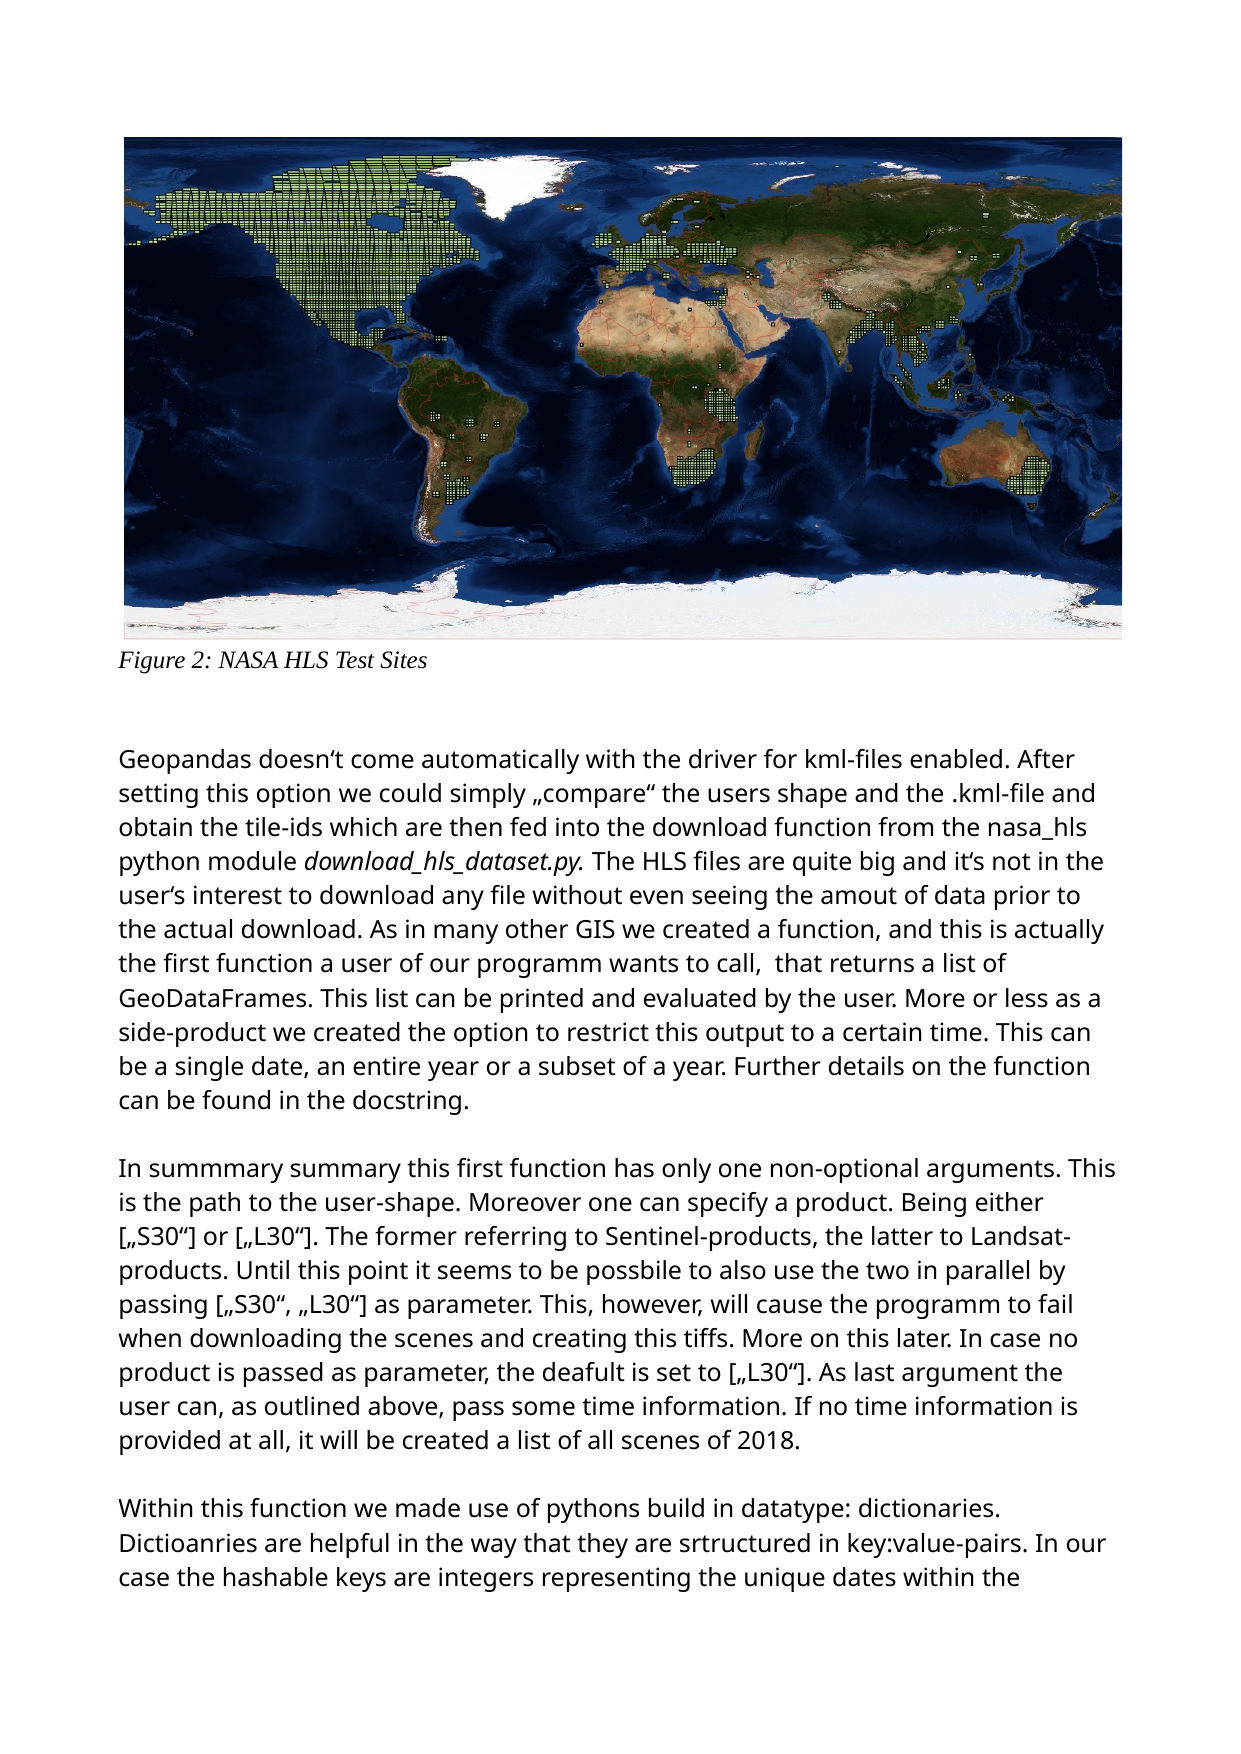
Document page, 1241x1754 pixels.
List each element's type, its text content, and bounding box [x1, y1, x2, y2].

text Within this function we made use of pythons build in datatype: dictionaries. Dictioanries are helpful in the way that they are srtructured in key:value-pairs. In our case the hashable keys are integers representing the unique dates within the [118, 1491, 1122, 1593]
text In summmary summary this first function has only one non-optional arguments. This is the path to the user-shape. Moreover one can specify a product. Being either [„S30“] or [„L30“]. The former referring to Sentinel-products, the latter to Landsat-products. Until this point it seems to be possbile to also use the two in parallel by passing [„S30“, „L30“] as parameter. This, however, will cause the programm to fail when downloading the scenes and creating this tiffs. More on this later. In case no product is passed as parameter, the deafult is set to [„L30“]. As last argument the user can, as outlined above, pass some time information. If no time information is provided at all, it will be created a list of all scenes of 2018. [118, 1151, 1122, 1457]
text Figure 2: NASA HLS Test Sites [118, 640, 1122, 674]
picture [118, 130, 1123, 640]
text Geopandas doesn‘t come automatically with the driver for kml-files enabled. After setting this option we could simply „compare“ the users shape and the .kml-file and obtain the tile-ids which are then fed into the download function from the nasa_hls python module download_hls_dataset.py. The HLS files are quite big and it‘s not in the user‘s interest to download any file without even seeing the amout of data prior to the actual download. As in many other GIS we created a function, and this is actually the first function a user of our programm wants to call, that returns a list of GeoDataFrames. This list can be printed and evaluated by the user. More or less as a side-product we created the option to restrict this output to a certain time. This can be a single date, an entire year or a subset of a year. Further details on the function can be found in the docstring. [118, 742, 1122, 1116]
